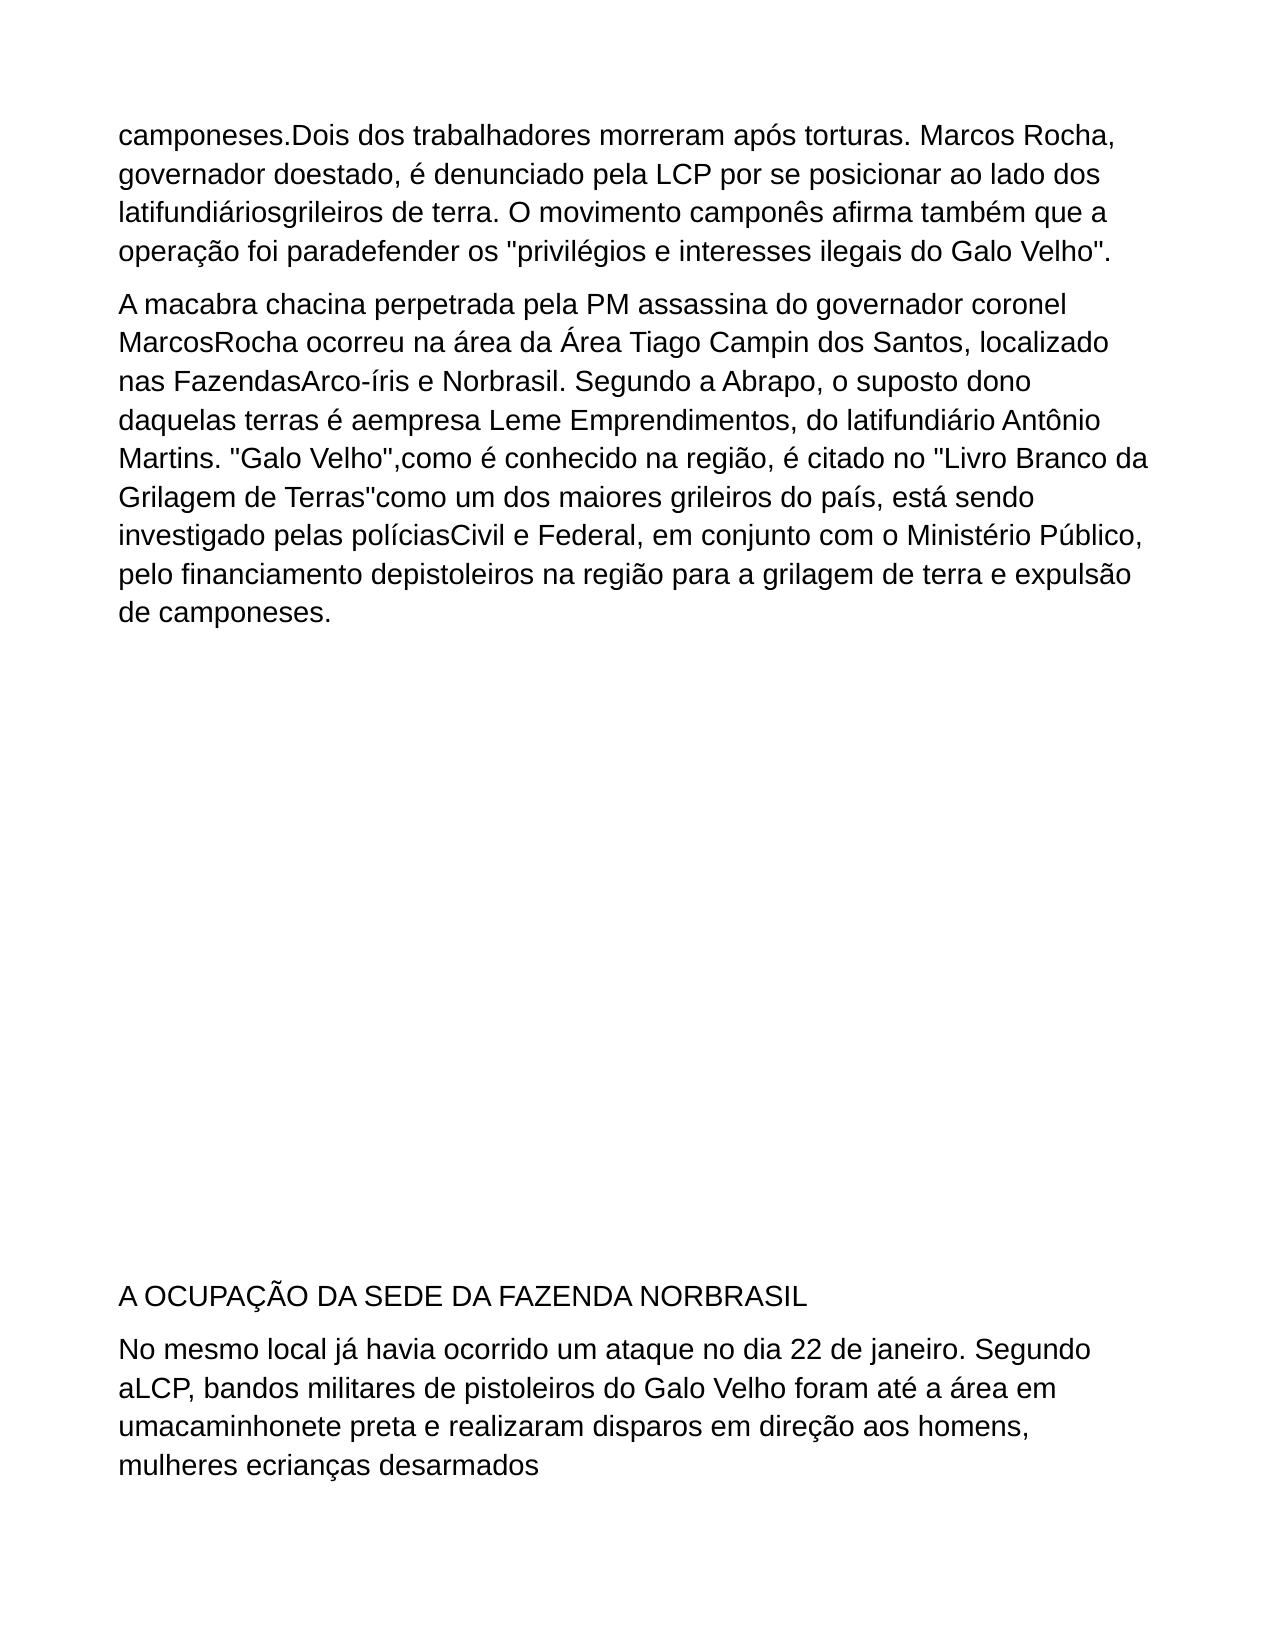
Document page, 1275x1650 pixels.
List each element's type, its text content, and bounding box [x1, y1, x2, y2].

text No mesmo local já havia ocorrido um ataque no dia 22 de janeiro. Segundo aLCP, bandos militares de pistoleiros do Galo Velho foram até a área em umacaminhonete preta e realizaram disparos em direção aos homens, mulheres ecrianças desarmados [118, 1332, 1157, 1481]
text A macabra chacina perpetrada pela PM assassina do governador coronel MarcosRocha ocorreu na área da Área Tiago Campin dos Santos, localizado nas FazendasArco-íris e Norbrasil. Segundo a Abrapo, o suposto dono daquelas terras é aempresa Leme Emprendimentos, do latifundiário Antônio Martins. "Galo Velho",como é conhecido na região, é citado no "Livro Branco da Grilagem de Terras"como um dos maiores grileiros do país, está sendo investigado pelas políciasCivil e Federal, em conjunto com o Ministério Público, pelo financiamento depistoleiros na região para a grilagem de terra e expulsão de camponeses. [118, 287, 1157, 629]
text camponeses.Dois dos trabalhadores morreram após torturas. Marcos Rocha, governador doestado, é denunciado pela LCP por se posicionar ao lado dos latifundiáriosgrileiros de terra. O movimento camponês afirma também que a operação foi paradefender os "privilégios e interesses ilegais do Galo Velho". [118, 118, 1157, 267]
text A OCUPAÇÃO DA SEDE DA FAZENDA NORBRASIL [118, 1279, 1157, 1313]
